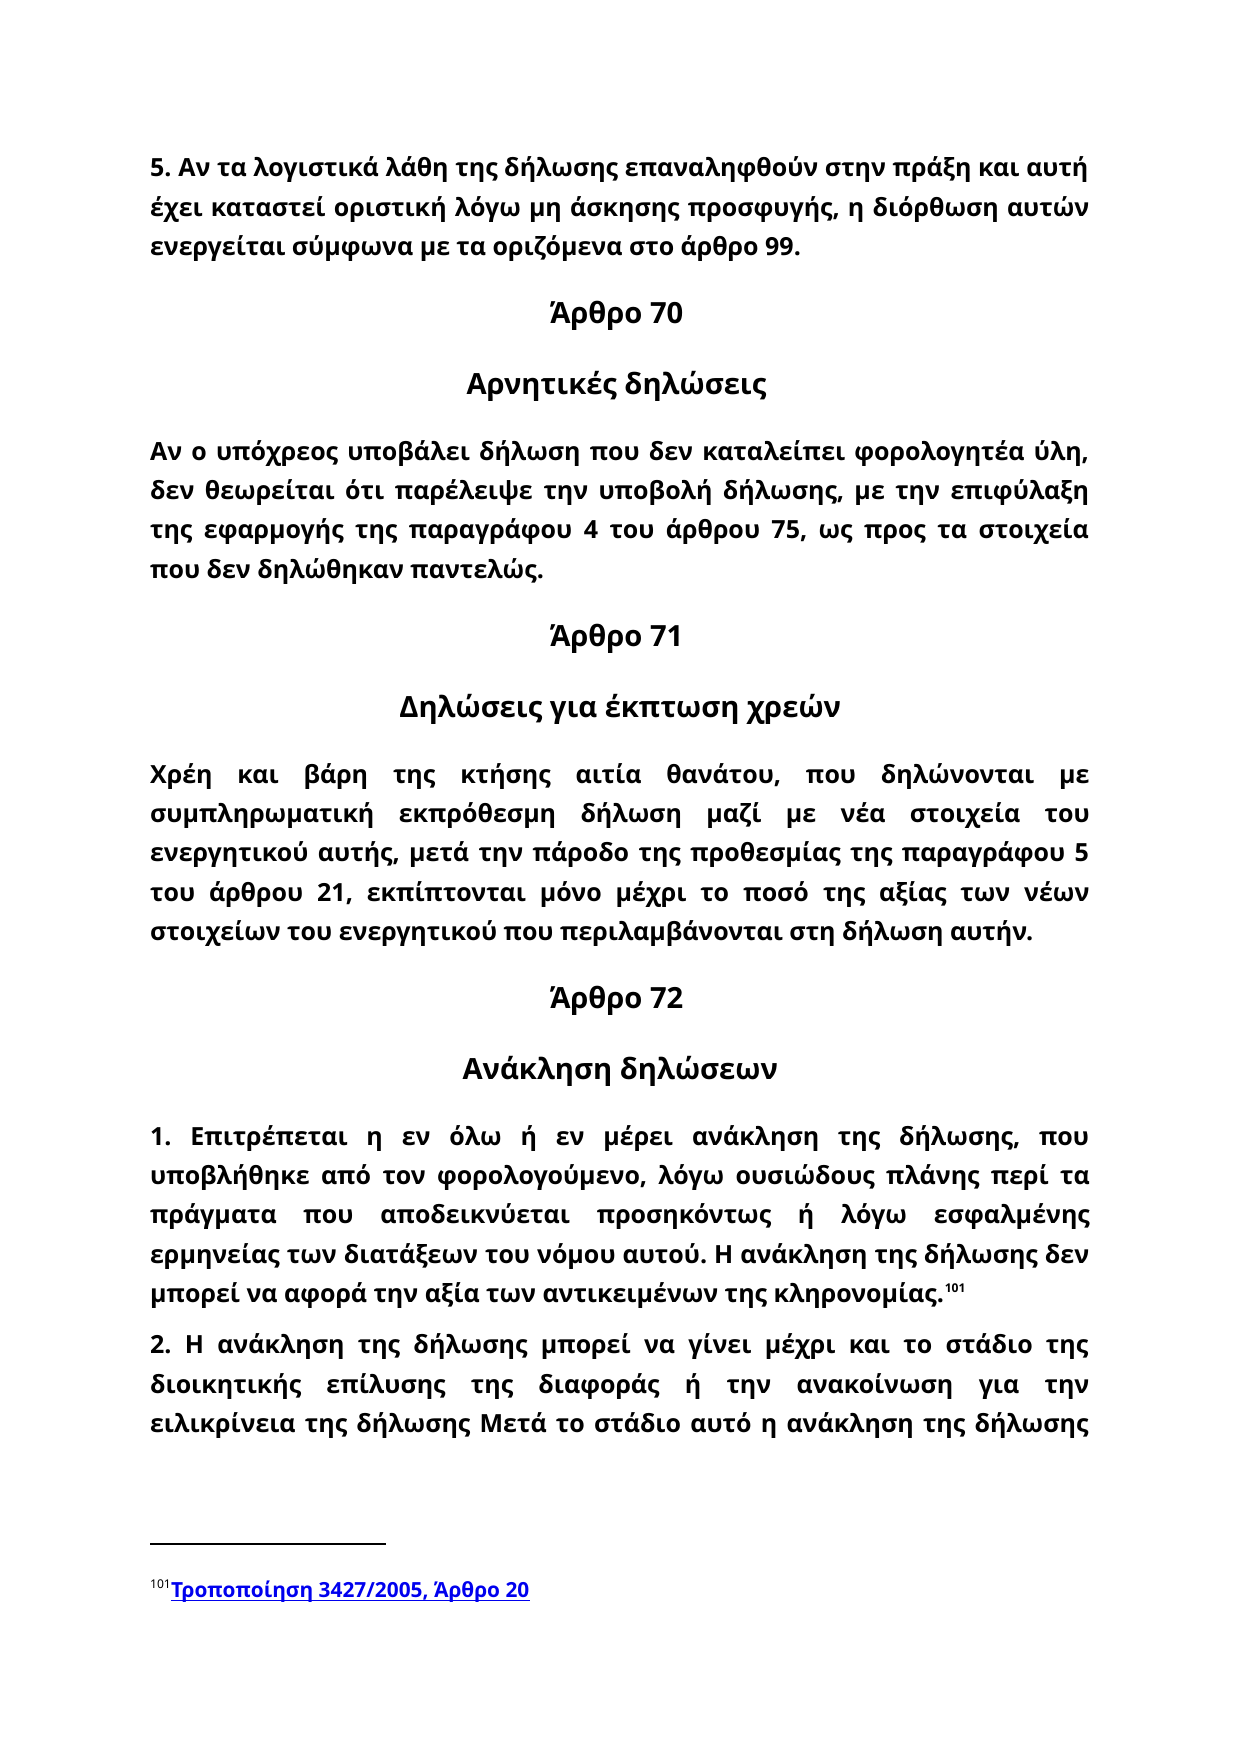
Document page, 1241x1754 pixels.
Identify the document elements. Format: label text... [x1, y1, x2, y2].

text Τροποποίηση 3427/2005, Άρθρο 20 [150, 1576, 1090, 1604]
subtitle Άρθρο 72 [150, 977, 1090, 1017]
text 2. Η ανάκληση της δήλωσης μπορεί να γίνει μέχρι και το στάδιο της διοικητικής επίλυσης της διαφοράς ή την ανακοίνωση για την ειλικρίνεια της δήλωσης Μετά το στάδιο αυτό η ανάκληση της δήλωσης [150, 1327, 1090, 1439]
subtitle Αρνητικές δηλώσεις [150, 363, 1090, 403]
subtitle Ανάκληση δηλώσεων [150, 1048, 1090, 1088]
text 1. Επιτρέπεται η εν όλω ή εν μέρει ανάκληση της δήλωσης, που υποβλήθηκε από τον φορολογούμενο, λόγω ουσιώδους πλάνης περί τα πράγματα που αποδεικνύεται προσηκόντως ή λόγω εσφαλμένης ερμηνείας των διατάξεων του νόμου αυτού. Η ανάκληση της δήλωσης δεν μπορεί να αφορά την αξία των αντικειμένων της κληρονομίας. [150, 1119, 1090, 1309]
text 5. Αν τα λογιστικά λάθη της δήλωσης επαναληφθούν στην πράξη και αυτή έχει καταστεί οριστική λόγω μη άσκησης προσφυγής, η διόρθωση αυτών ενεργείται σύμφωνα με τα οριζόμενα στο άρθρο 99. [150, 150, 1090, 262]
subtitle Άρθρο 70 [150, 292, 1090, 332]
text Χρέη και βάρη της κτήσης αιτία θανάτου, που δηλώνονται με συμπληρωματική εκπρόθεσμη δήλωση μαζί με νέα στοιχεία του ενεργητικού αυτής, μετά την πάροδο της προθεσμίας της παραγράφου 5 του άρθρου 21, εκπίπτονται μόνο μέχρι το ποσό της αξίας των νέων στοιχείων του ενεργητικού που περιλαμβάνονται στη δήλωση αυτήν. [150, 757, 1090, 947]
subtitle Άρθρο 71 [150, 615, 1090, 655]
subtitle Δηλώσεις για έκπτωση χρεών [150, 686, 1090, 726]
text Αν ο υπόχρεος υποβάλει δήλωση που δεν καταλείπει φορολογητέα ύλη, δεν θεωρείται ότι παρέλειψε την υποβολή δήλωσης, με την επιφύλαξη της εφαρμογής της παραγράφου 4 του άρθρου 75, ως προς τα στοιχεία που δεν δηλώθηκαν παντελώς. [150, 434, 1090, 585]
